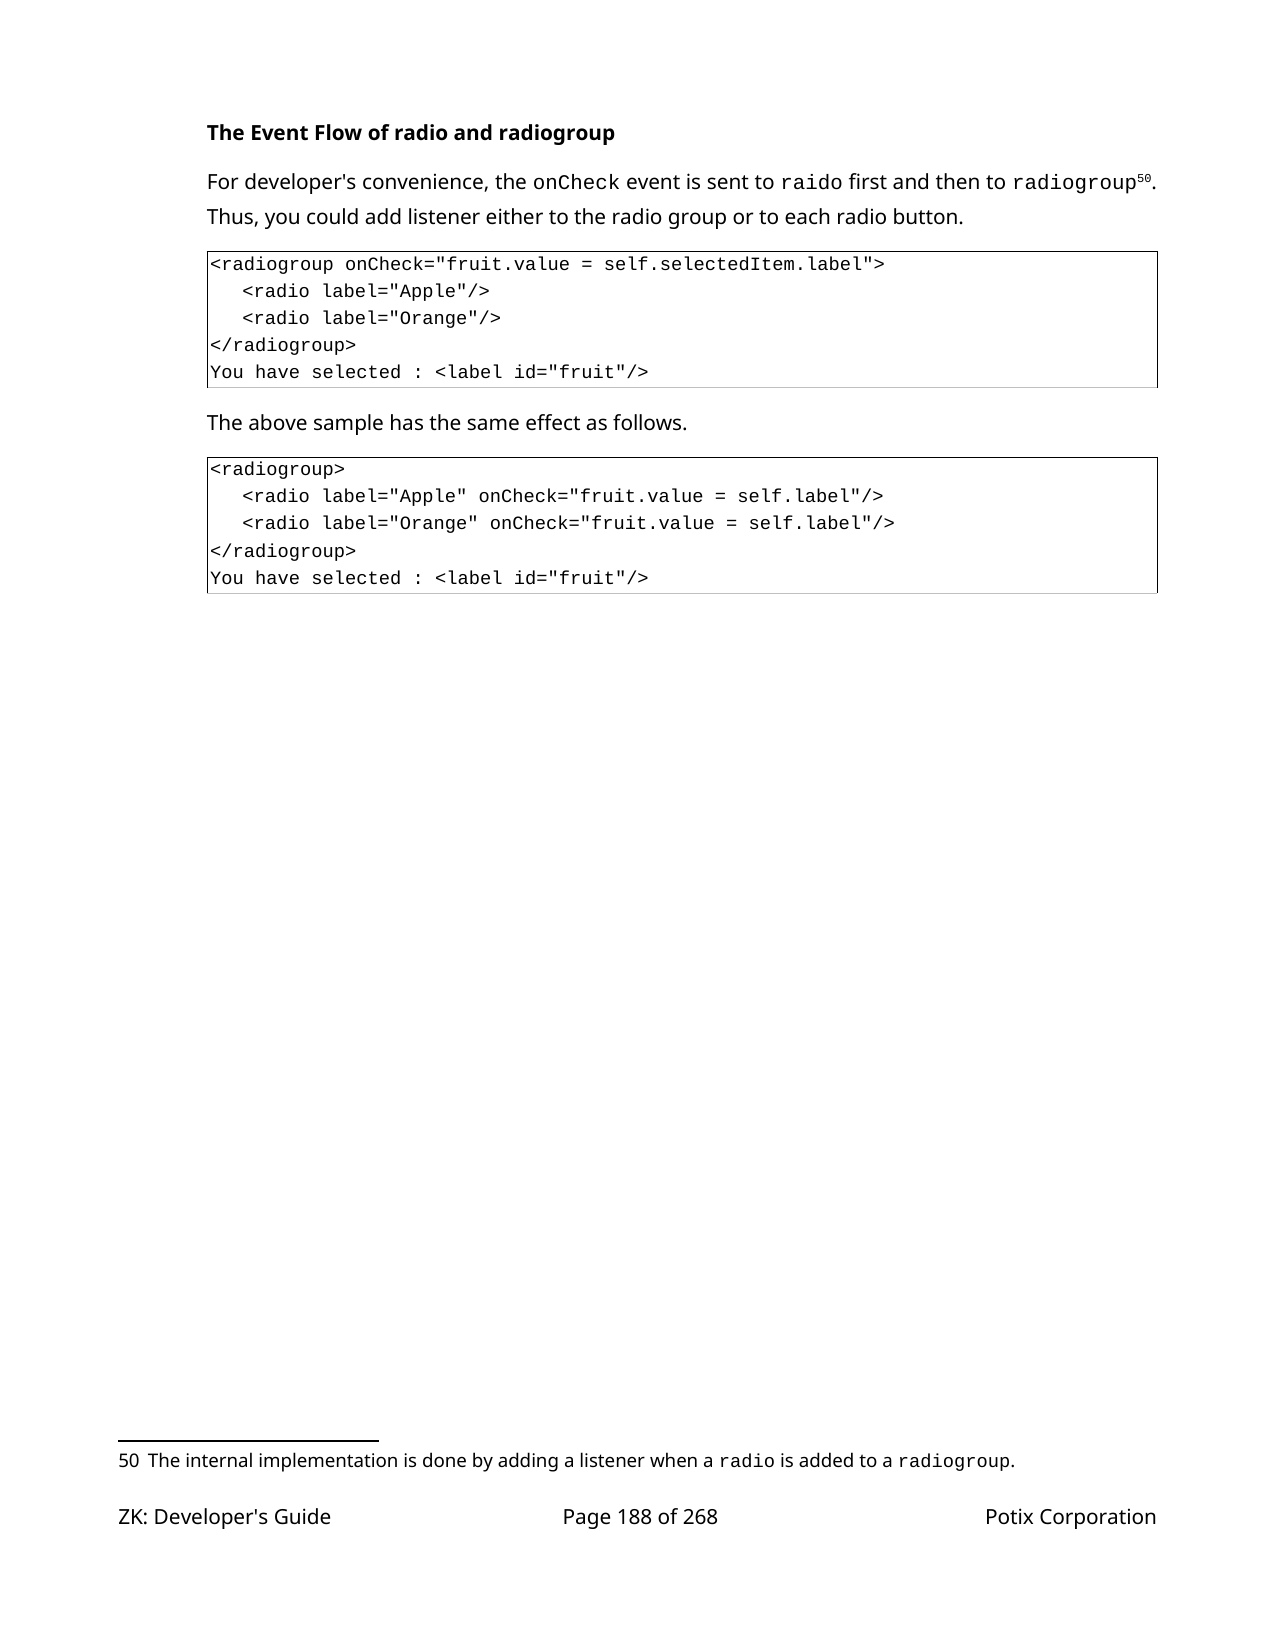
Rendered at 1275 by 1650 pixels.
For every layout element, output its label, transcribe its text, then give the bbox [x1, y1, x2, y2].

text <radio label="Apple"/> [208, 278, 1157, 303]
text For developer's convenience, the onCheck event is sent to raido first and then to radiogroup. Thus, you could add listener either to the radio group or to each radio button. [207, 167, 1157, 231]
text <radiogroup onCheck="fruit.value = self.selectedItem.label"> [208, 252, 1157, 276]
text You have selected : <label id="fruit"/> [208, 566, 1157, 593]
text The above sample has the same effect as follows. [207, 408, 1157, 436]
text <radiogroup> [208, 458, 1157, 481]
subtitle The Event Flow of radio and radiogroup [207, 118, 1157, 146]
text <radio label="Orange"/> [208, 306, 1157, 330]
text <radio label="Apple" onCheck="fruit.value = self.label"/> [208, 484, 1157, 508]
text </radiogroup> [208, 333, 1157, 357]
text The internal implementation is done by adding a listener when a radio is added to a radiogroup. [118, 1447, 1157, 1473]
text <radio label="Orange" onCheck="fruit.value = self.label"/> [208, 511, 1157, 536]
text You have selected : <label id="fruit"/> [208, 360, 1157, 387]
text </radiogroup> [208, 538, 1157, 563]
